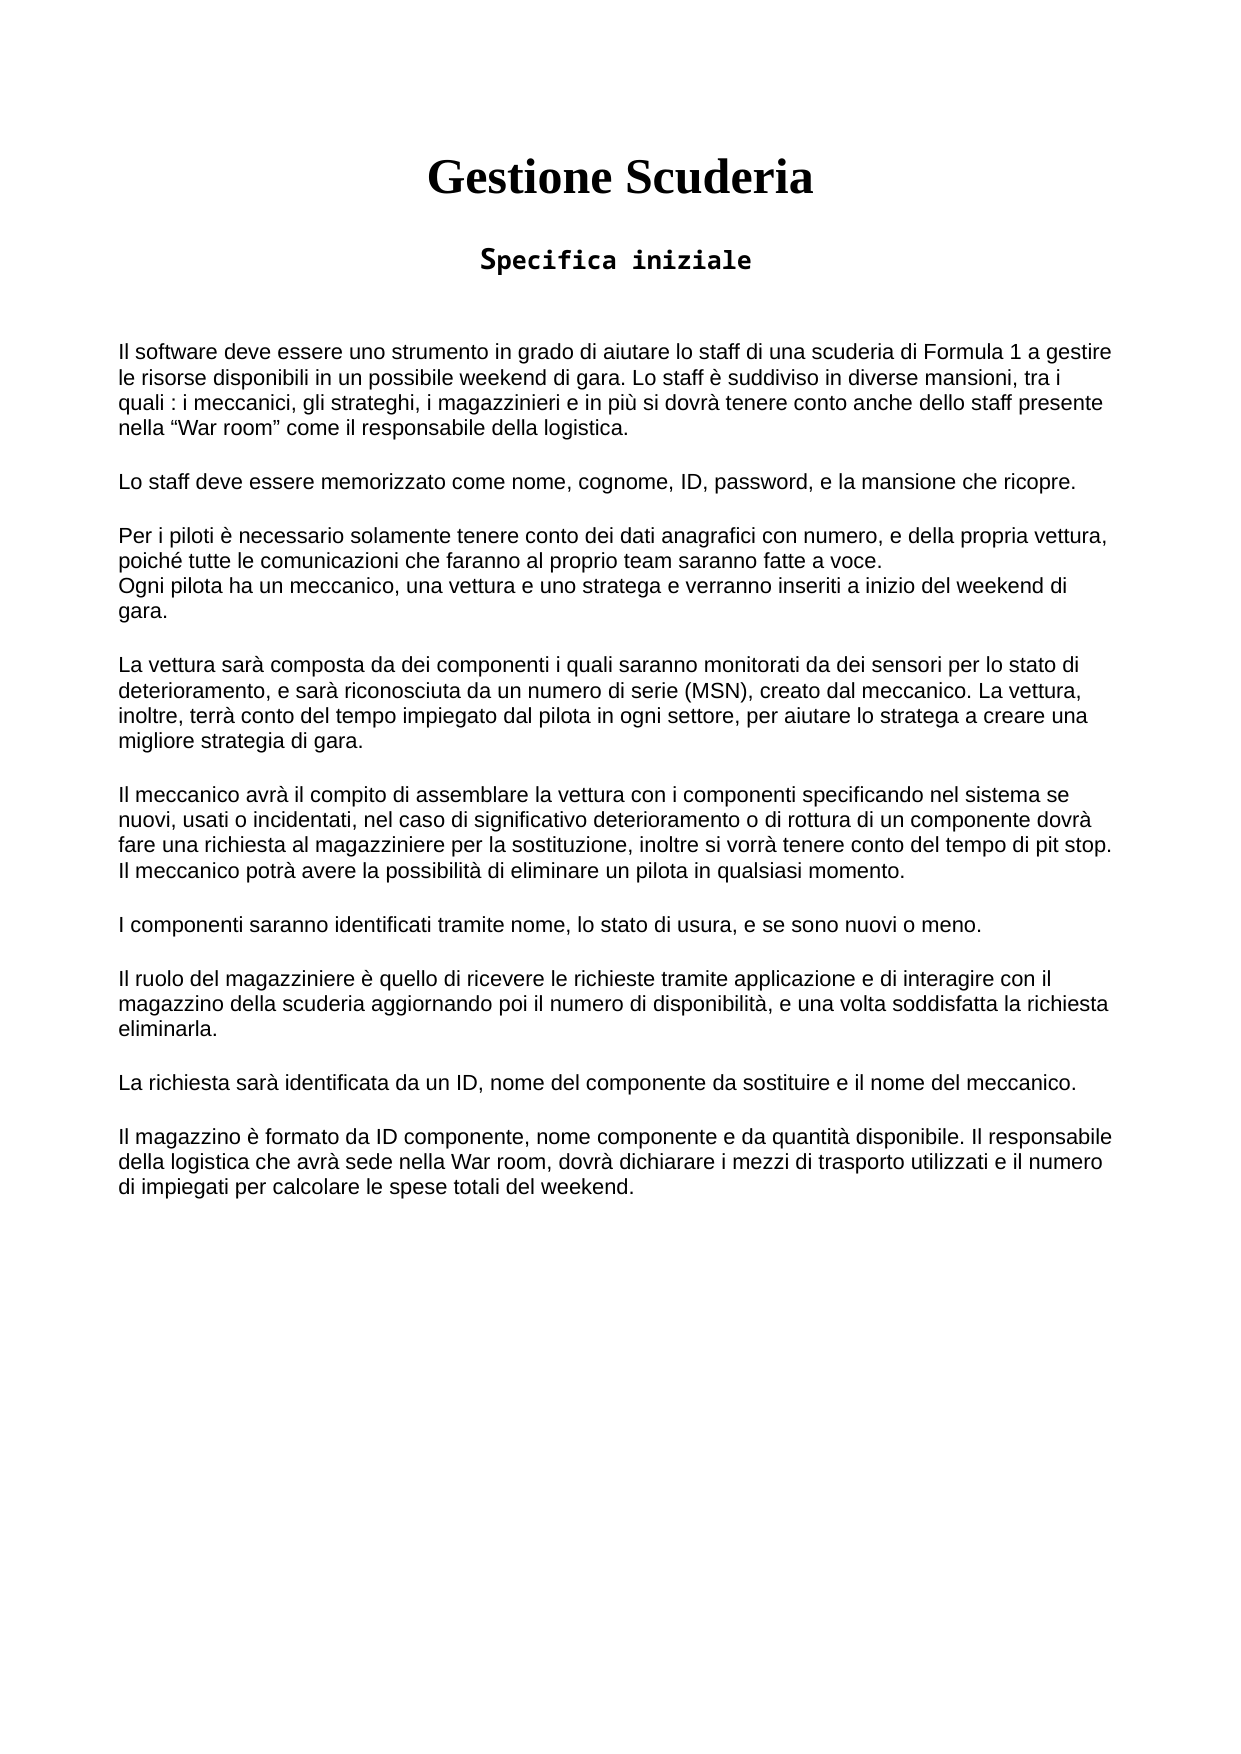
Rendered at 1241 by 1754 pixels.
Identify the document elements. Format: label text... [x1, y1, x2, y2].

text I componenti saranno identificati tramite nome, lo stato di usura, e se sono nuovi o meno. [118, 911, 1122, 937]
text La vettura sarà composta da dei componenti i quali saranno monitorati da dei sensori per lo stato di deterioramento, e sarà riconosciuta da un numero di serie (MSN), creato dal meccanico. La vettura, inoltre, terrà conto del tempo impiegato dal pilota in ogni settore, per aiutare lo stratega a creare una migliore strategia di gara. [118, 652, 1122, 753]
text La richiesta sarà identificata da un ID, nome del componente da sostituire e il nome del meccanico. [118, 1070, 1122, 1095]
text Il software deve essere uno strumento in grado di aiutare lo staff di una scuderia di Formula 1 a gestire le risorse disponibili in un possibile weekend di gara. Lo staff è suddiviso in diverse mansioni, tra i quali : i meccanici, gli strateghi, i magazzinieri e in più si dovrà tenere conto anche dello staff presente nella “War room” come il responsabile della logistica. [118, 339, 1122, 440]
text Il ruolo del magazziniere è quello di ricevere le richieste tramite applicazione e di interagire con il magazzino della scuderia aggiornando poi il numero di disponibilità, e una volta soddisfatta la richiesta eliminarla. [118, 965, 1122, 1041]
text Il magazzino è formato da ID componente, nome componente e da quantità disponibile. Il responsabile della logistica che avrà sede nella War room, dovrà dichiarare i mezzi di trasporto utilizzati e il numero di impiegati per calcolare le spese totali del weekend. [118, 1124, 1122, 1199]
text Il meccanico potrà avere la possibilità di eliminare un pilota in qualsiasi momento. [118, 857, 1122, 883]
text Lo staff deve essere memorizzato come nome, cognome, ID, password, e la mansione che ricopre. [118, 469, 1122, 494]
text Ogni pilota ha un meccanico, una vettura e uno stratega e verranno inseriti a inizio del weekend di gara. [118, 573, 1122, 623]
text Specifica iniziale [118, 238, 1122, 278]
text Il meccanico avrà il compito di assemblare la vettura con i componenti specificando nel sistema se nuovi, usati o incidentati, nel caso di significativo deterioramento o di rottura di un componente dovrà fare una richiesta al magazziniere per la sostituzione, inoltre si vorrà tenere conto del tempo di pit stop. [118, 782, 1122, 857]
text Gestione Scuderia [118, 147, 1122, 204]
text Per i piloti è necessario solamente tenere conto dei dati anagrafici con numero, e della propria vettura, poiché tutte le comunicazioni che faranno al proprio team saranno fatte a voce. [118, 523, 1122, 573]
